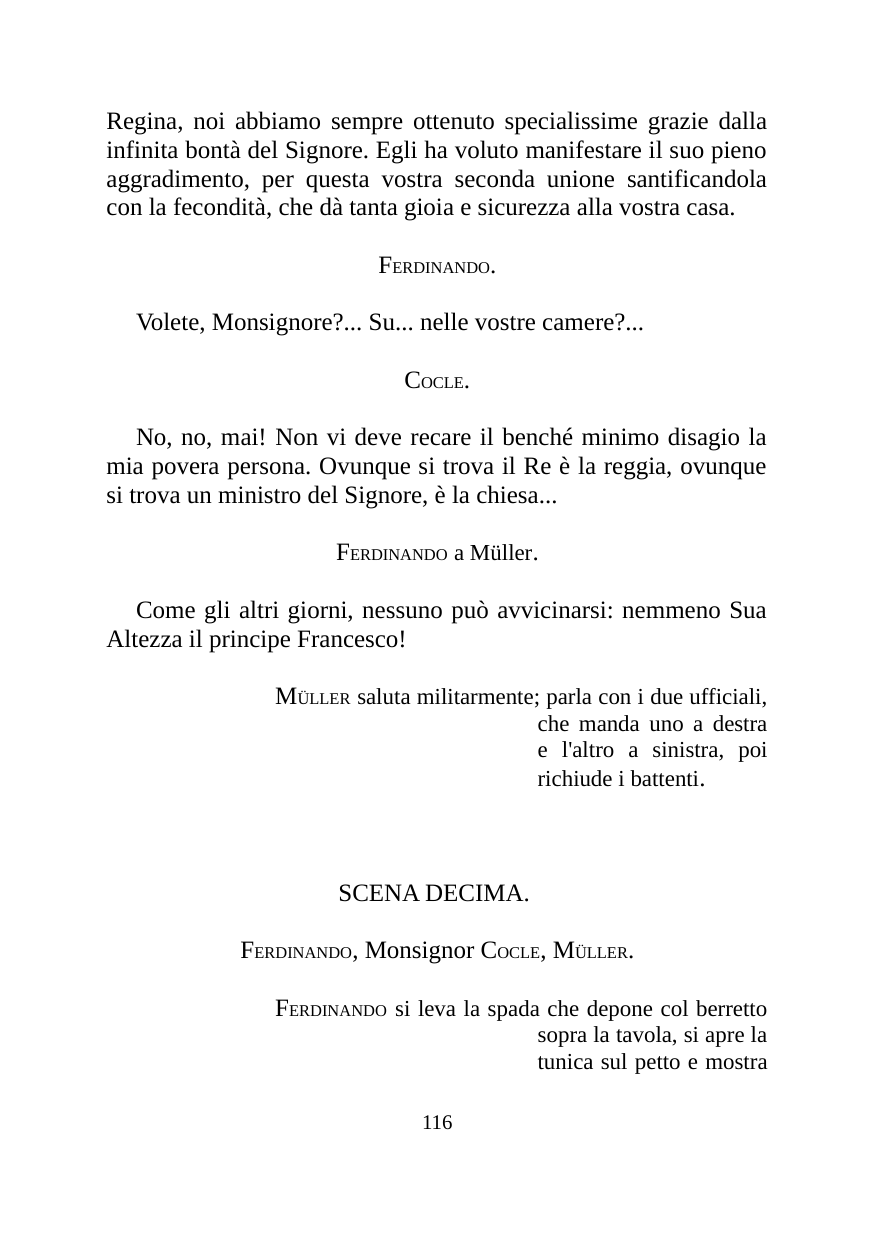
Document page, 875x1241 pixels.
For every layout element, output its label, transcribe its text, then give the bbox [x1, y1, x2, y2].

text Ferdinando a Müller. [106, 537, 768, 566]
text No, no, mai! Non vi deve recare il benché minimo disagio la mia povera persona. Ovunque si trova il Re è la reggia, ovunque si trova un ministro del Signore, è la chiesa... [106, 422, 768, 509]
text Ferdinando. [106, 250, 768, 279]
text Ferdinando, Monsignor Cocle, Müller. [106, 935, 768, 964]
text Müller saluta militarmente; parla con i due ufficiali, che manda uno a destra e l'altro a sinistra, poi richiude i battenti. [275, 681, 768, 791]
text Ferdinando si leva la spada che depone col berretto sopra la tavola, si apre la tunica sul petto e mostra [275, 993, 768, 1074]
text Cocle. [106, 365, 768, 394]
text Volete, Monsignore?... Su... nelle vostre camere?... [106, 307, 768, 336]
text Regina, noi abbiamo sempre ottenuto specialissime grazie dalla infinita bontà del Signore. Egli ha voluto manifestare il suo pieno aggradimento, per questa vostra seconda unione santificandola con la fecondità, che dà tanta gioia e sicurezza alla vostra casa. [106, 106, 768, 221]
text SCENA DECIMA. [106, 878, 768, 906]
text Come gli altri giorni, nessuno può avvicinarsi: nemmeno Sua Altezza il principe Francesco! [106, 595, 768, 652]
